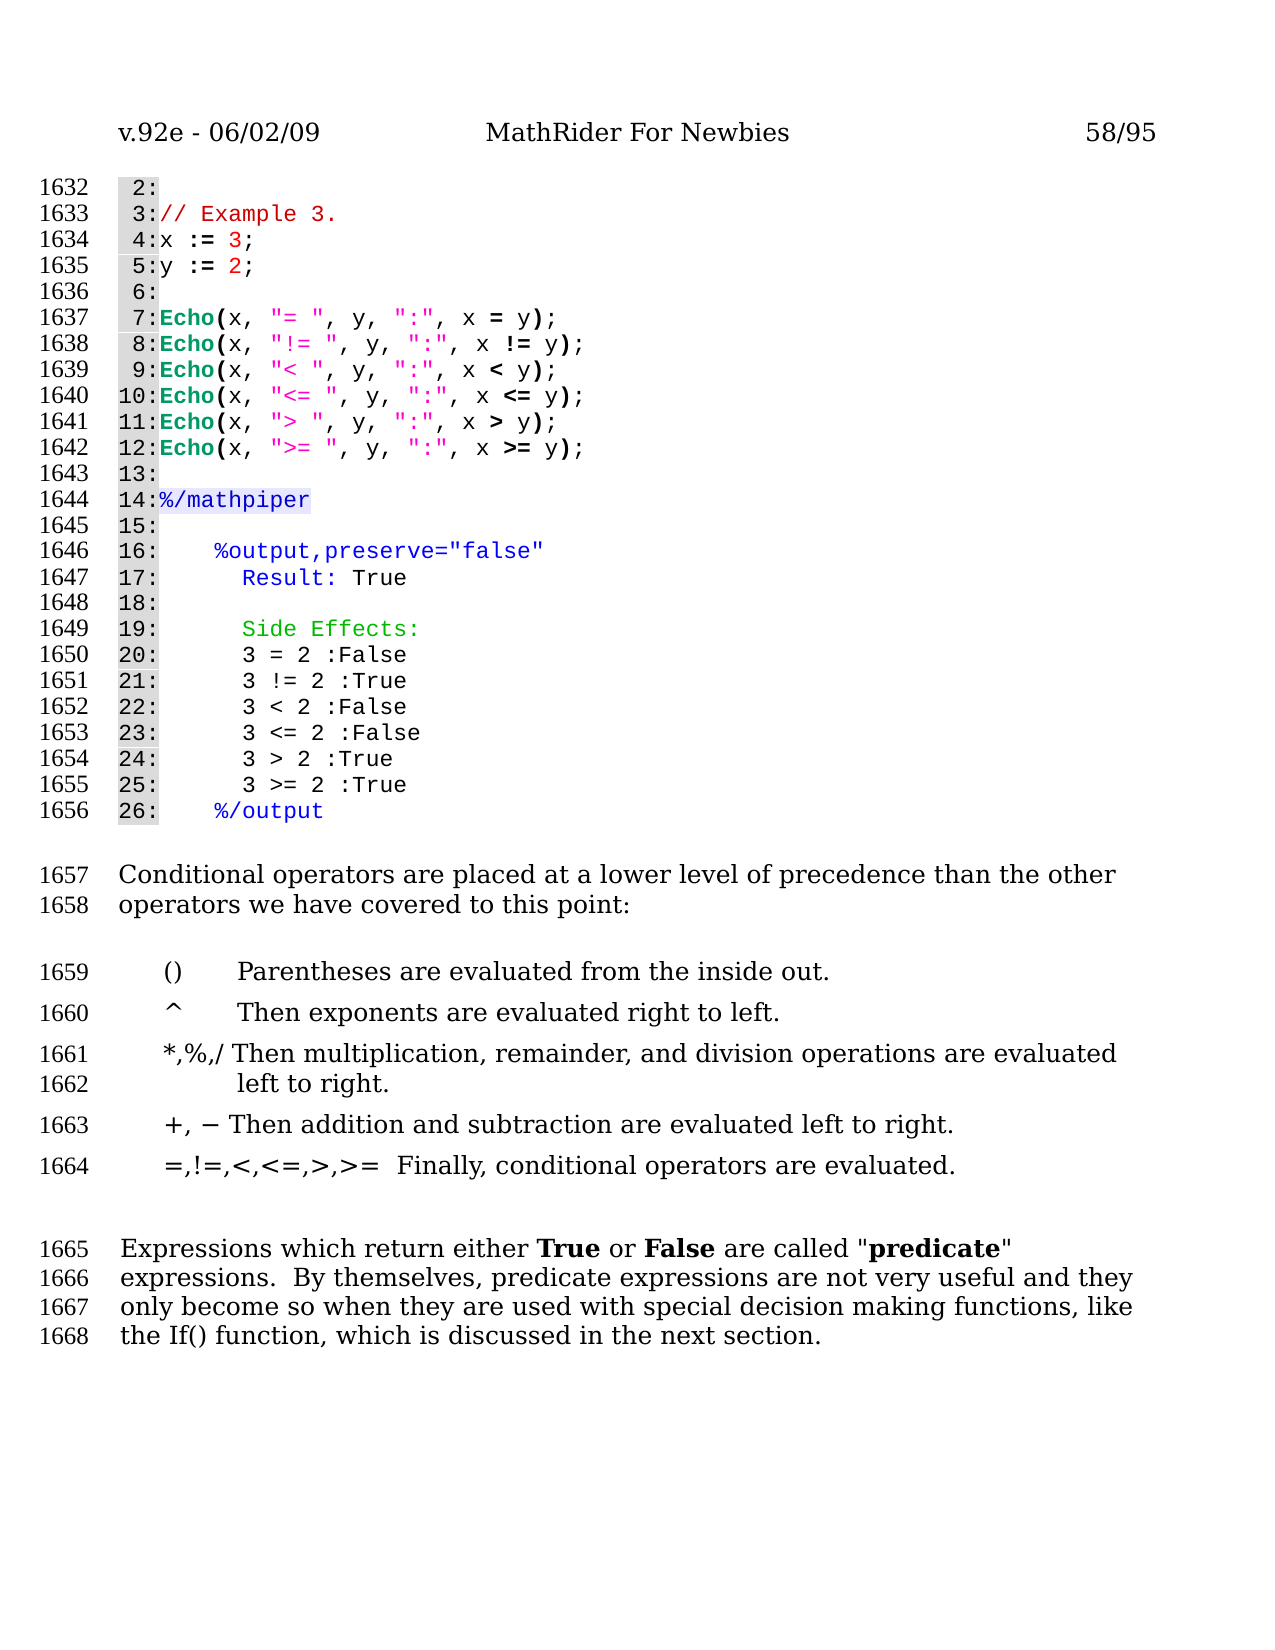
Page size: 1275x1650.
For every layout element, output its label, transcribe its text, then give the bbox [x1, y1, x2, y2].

text Expressions which return either True or False are called "predicate" expressions. By themselves, predicate expressions are not very useful and they only become so when they are used with special decision making functions, like the If() function, which is discussed in the next section. [120, 1234, 1157, 1351]
text 12:Echo(x, ">= ", y, ":", x >= y); [118, 436, 1157, 462]
text 3:// Example 3. [118, 203, 1157, 229]
text 25: 3 >= 2 :True [118, 773, 1157, 799]
text 11:Echo(x, "> ", y, ":", x > y); [118, 410, 1157, 436]
text 17: Result: True [118, 566, 1157, 592]
text =,!=,<,<=,>,>= Finally, conditional operators are evaluated. [163, 1151, 1157, 1180]
text 23: 3 <= 2 :False [118, 721, 1157, 747]
text 7:Echo(x, "= ", y, ":", x = y); [118, 306, 1157, 332]
text 22: 3 < 2 :False [118, 696, 1157, 721]
text 2: [118, 177, 1157, 203]
text 15: [118, 514, 1157, 540]
text Conditional operators are placed at a lower level of precedence than the other operators we have covered to this point: [118, 861, 1157, 919]
text 4:x := 3; [118, 229, 1157, 254]
text ^ Then exponents are evaluated right to left. [163, 998, 1157, 1027]
text () Parentheses are evaluated from the inside out. [163, 957, 1157, 986]
text 6: [118, 281, 1157, 306]
text 24: 3 > 2 :True [118, 747, 1157, 773]
text +, − Then addition and subtraction are evaluated left to right. [163, 1110, 1157, 1139]
text 9:Echo(x, "< ", y, ":", x < y); [118, 358, 1157, 384]
text 19: Side Effects: [118, 618, 1157, 644]
text 5:y := 2; [118, 254, 1157, 281]
text *,%,/ Then multiplication, remainder, and division operations are evaluated left to right. [163, 1039, 1157, 1098]
text 21: 3 != 2 :True [118, 669, 1157, 696]
text 26: %/output [118, 799, 1157, 825]
text 8:Echo(x, "!= ", y, ":", x != y); [118, 332, 1157, 358]
text 20: 3 = 2 :False [118, 644, 1157, 669]
text 10:Echo(x, "<= ", y, ":", x <= y); [118, 384, 1157, 410]
text 14:%/mathpiper [118, 488, 1157, 514]
text 16: %output,preserve="false" [118, 540, 1157, 566]
text 13: [118, 462, 1157, 488]
text 18: [118, 592, 1157, 618]
